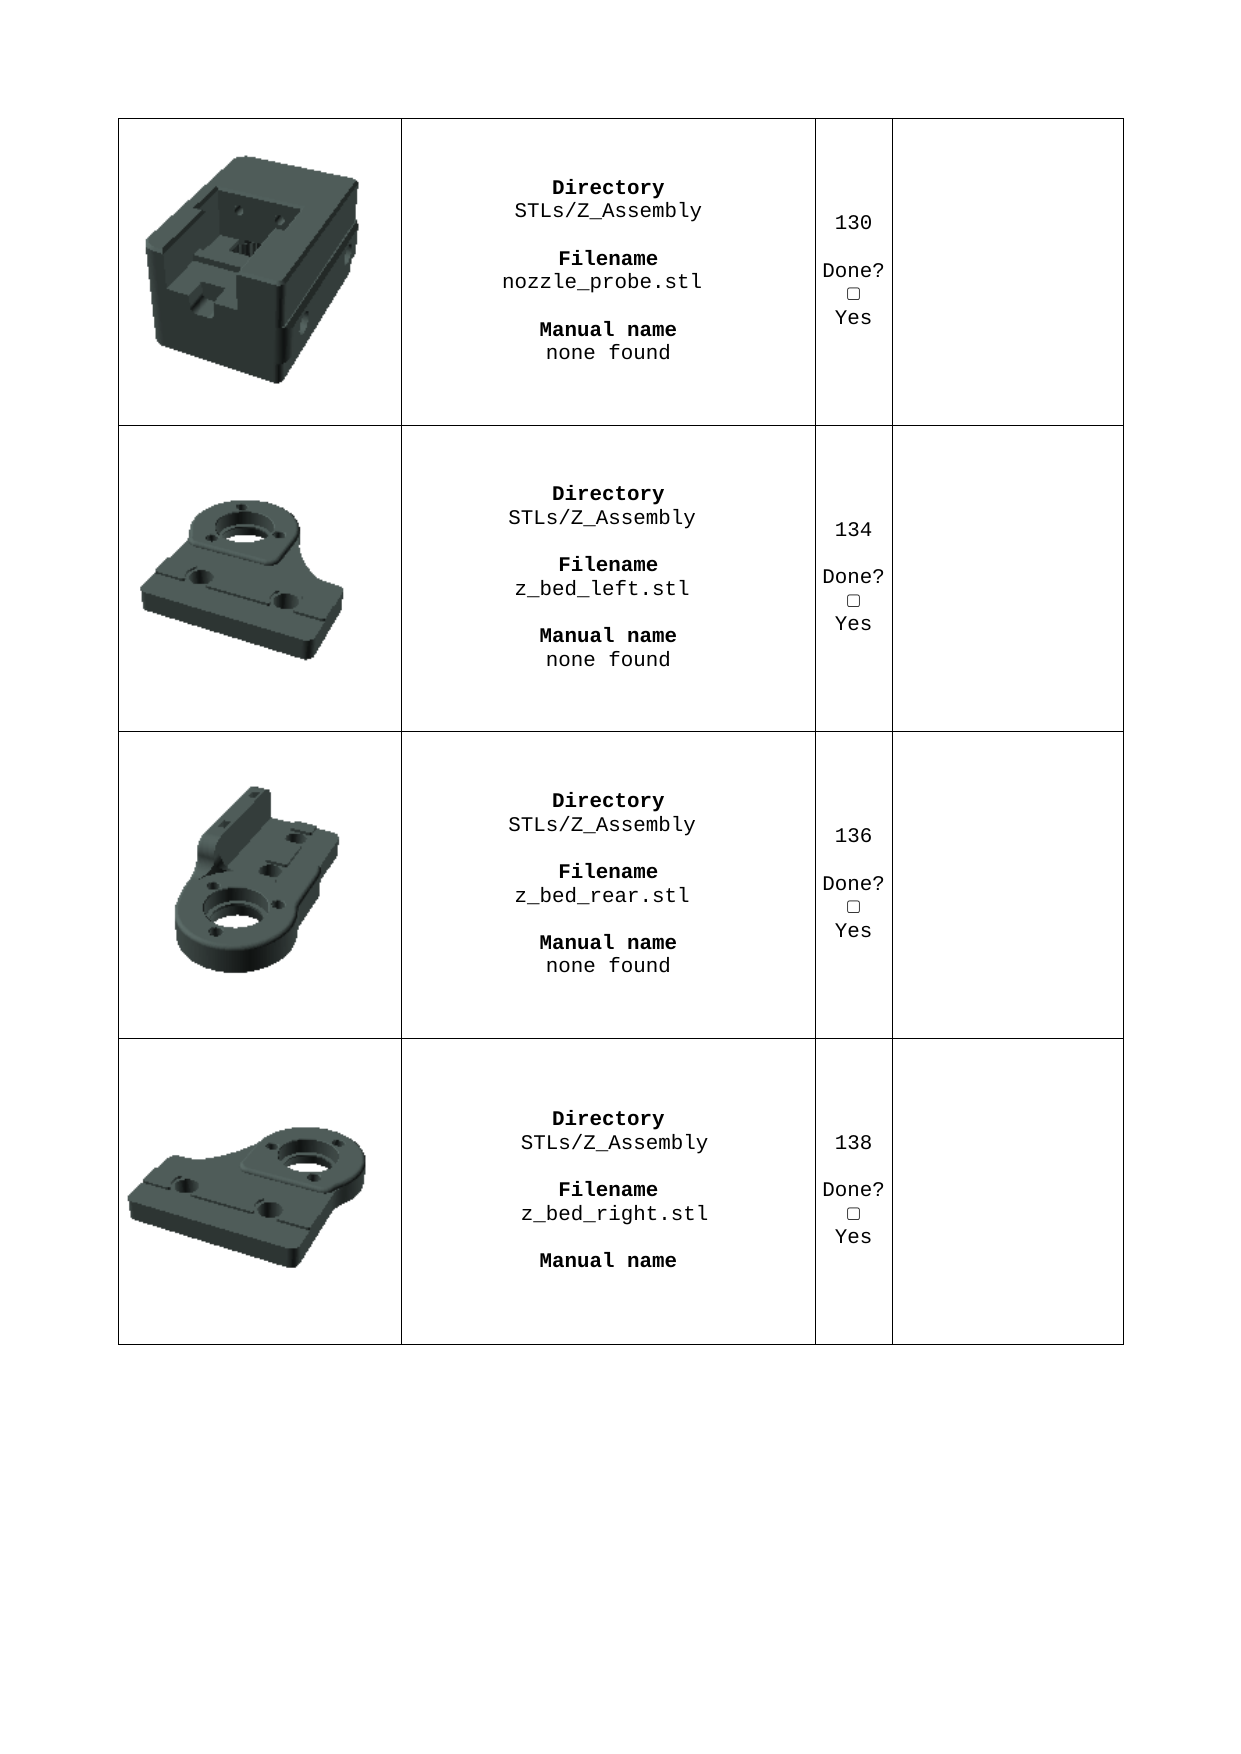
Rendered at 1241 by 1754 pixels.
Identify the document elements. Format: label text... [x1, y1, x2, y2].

table_cell Directory STLs/Z_Assembly Filename z_bed_left.stl Manual name none found [402, 426, 815, 731]
picture [121, 1040, 398, 1318]
table_cell Directory STLs/Z_Assembly Filename z_bed_rear.stl Manual name none found [402, 732, 815, 1038]
table_cell [893, 732, 1123, 1038]
table_cell [893, 426, 1123, 731]
picture [121, 427, 398, 705]
table_cell [119, 426, 401, 731]
picture [121, 734, 398, 1012]
picture [121, 121, 398, 399]
table_cell 130 Done? ▢ Yes [816, 119, 892, 425]
table_cell [893, 119, 1123, 425]
table_cell [893, 1039, 1123, 1344]
table_cell 138 Done? ▢ Yes [816, 1039, 892, 1344]
table_cell 134 Done? ▢ Yes [816, 426, 892, 731]
table_cell [119, 1039, 401, 1344]
table_cell Directory STLs/Z_Assembly Filename z_bed_right.stl Manual name [402, 1039, 815, 1344]
table_cell [119, 119, 401, 425]
table_cell 136 Done? ▢ Yes [816, 732, 892, 1038]
table_cell [119, 732, 401, 1038]
table_cell Directory STLs/Z_Assembly Filename nozzle_probe.stl Manual name none found [402, 119, 815, 425]
